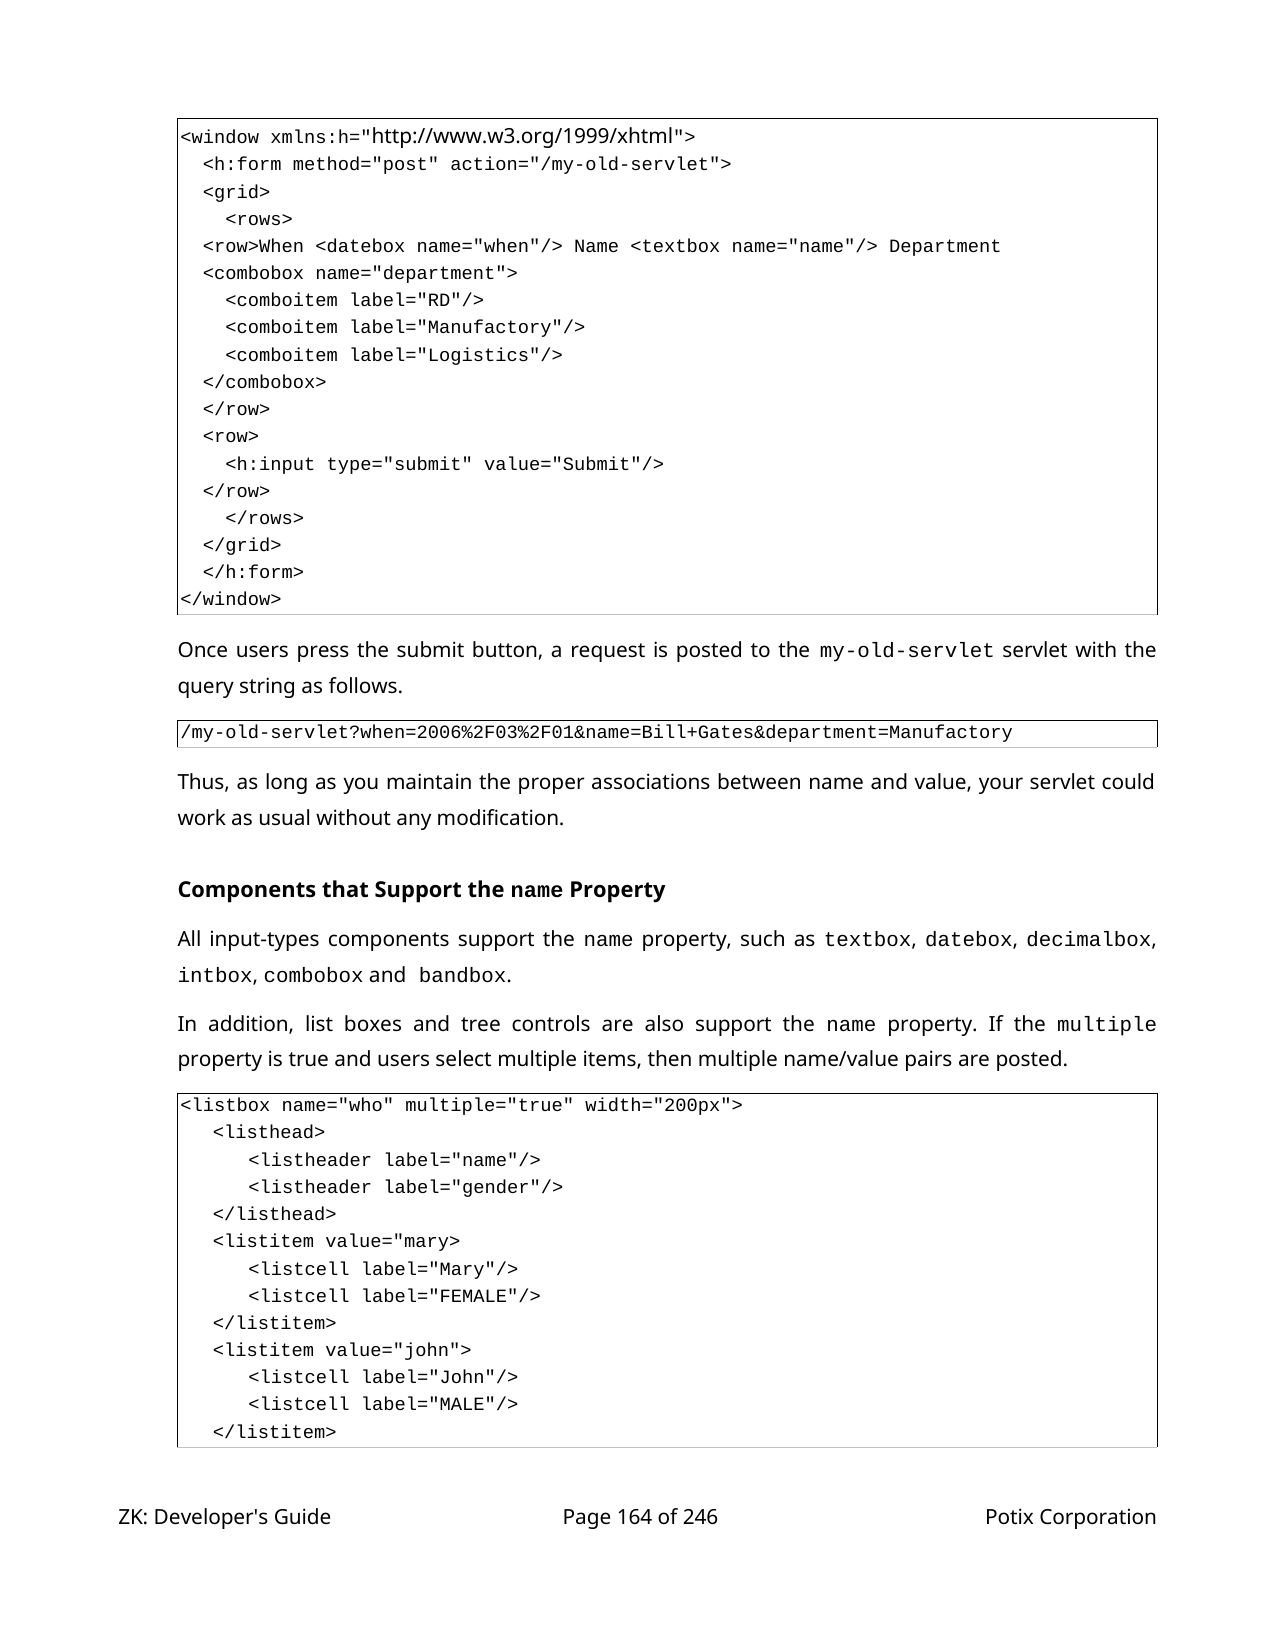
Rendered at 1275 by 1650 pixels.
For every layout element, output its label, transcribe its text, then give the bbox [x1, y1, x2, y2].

text </row> [178, 478, 1157, 503]
text </window> [178, 587, 1157, 614]
text </listitem> [178, 1311, 1157, 1335]
text <row>When <datebox name="when"/> Name <textbox name="name"/> Department [178, 234, 1157, 258]
text <comboitem label="Logistics"/> [178, 343, 1157, 367]
text <combobox name="department"> [178, 261, 1157, 285]
text <comboitem label="Manufactory"/> [178, 315, 1157, 340]
text <listcell label="Mary"/> [178, 1256, 1157, 1281]
text </grid> [178, 533, 1157, 557]
text <grid> [178, 179, 1157, 204]
text <rows> [178, 207, 1157, 231]
text <listheader label="name"/> [178, 1148, 1157, 1172]
text <window xmlns:h="http://www.w3.org/1999/xhtml"> [178, 119, 1157, 149]
text /my-old-servlet?when=2006%2F03%2F01&name=Bill+Gates&department=Manufactory [178, 721, 1157, 747]
text </listitem> [178, 1419, 1157, 1447]
text </listhead> [178, 1202, 1157, 1226]
text <listcell label="FEMALE"/> [178, 1283, 1157, 1308]
text <row> [178, 424, 1157, 448]
text <h:input type="submit" value="Submit"/> [178, 451, 1157, 476]
text </h:form> [178, 560, 1157, 584]
text <comboitem label="RD"/> [178, 288, 1157, 312]
text <h:form method="post" action="/my-old-servlet"> [178, 152, 1157, 177]
text In addition, list boxes and tree controls are also support the name property. If the multiple property is true and users select multiple items, then multiple name/value pairs are posted. [177, 1009, 1157, 1073]
text </combobox> [178, 370, 1157, 394]
text </rows> [178, 506, 1157, 530]
text </row> [178, 397, 1157, 421]
text <listbox name="who" multiple="true" width="200px"> [178, 1094, 1157, 1117]
text All input-types components support the name property, such as textbox, datebox, decimalbox, intbox, combobox and bandbox. [177, 924, 1157, 988]
text <listitem value="mary> [178, 1229, 1157, 1253]
text <listhead> [178, 1120, 1157, 1145]
text <listheader label="gender"/> [178, 1175, 1157, 1199]
text <listcell label="John"/> [178, 1365, 1157, 1389]
text <listcell label="MALE"/> [178, 1392, 1157, 1417]
text Thus, as long as you maintain the proper associations between name and value, your servlet could work as usual without any modification. [177, 767, 1157, 831]
subtitle Components that Support the name Property [177, 873, 1157, 903]
text Once users press the submit button, a request is posted to the my-old-servlet servlet with the query string as follows. [177, 635, 1157, 699]
text <listitem value="john"> [178, 1338, 1157, 1362]
